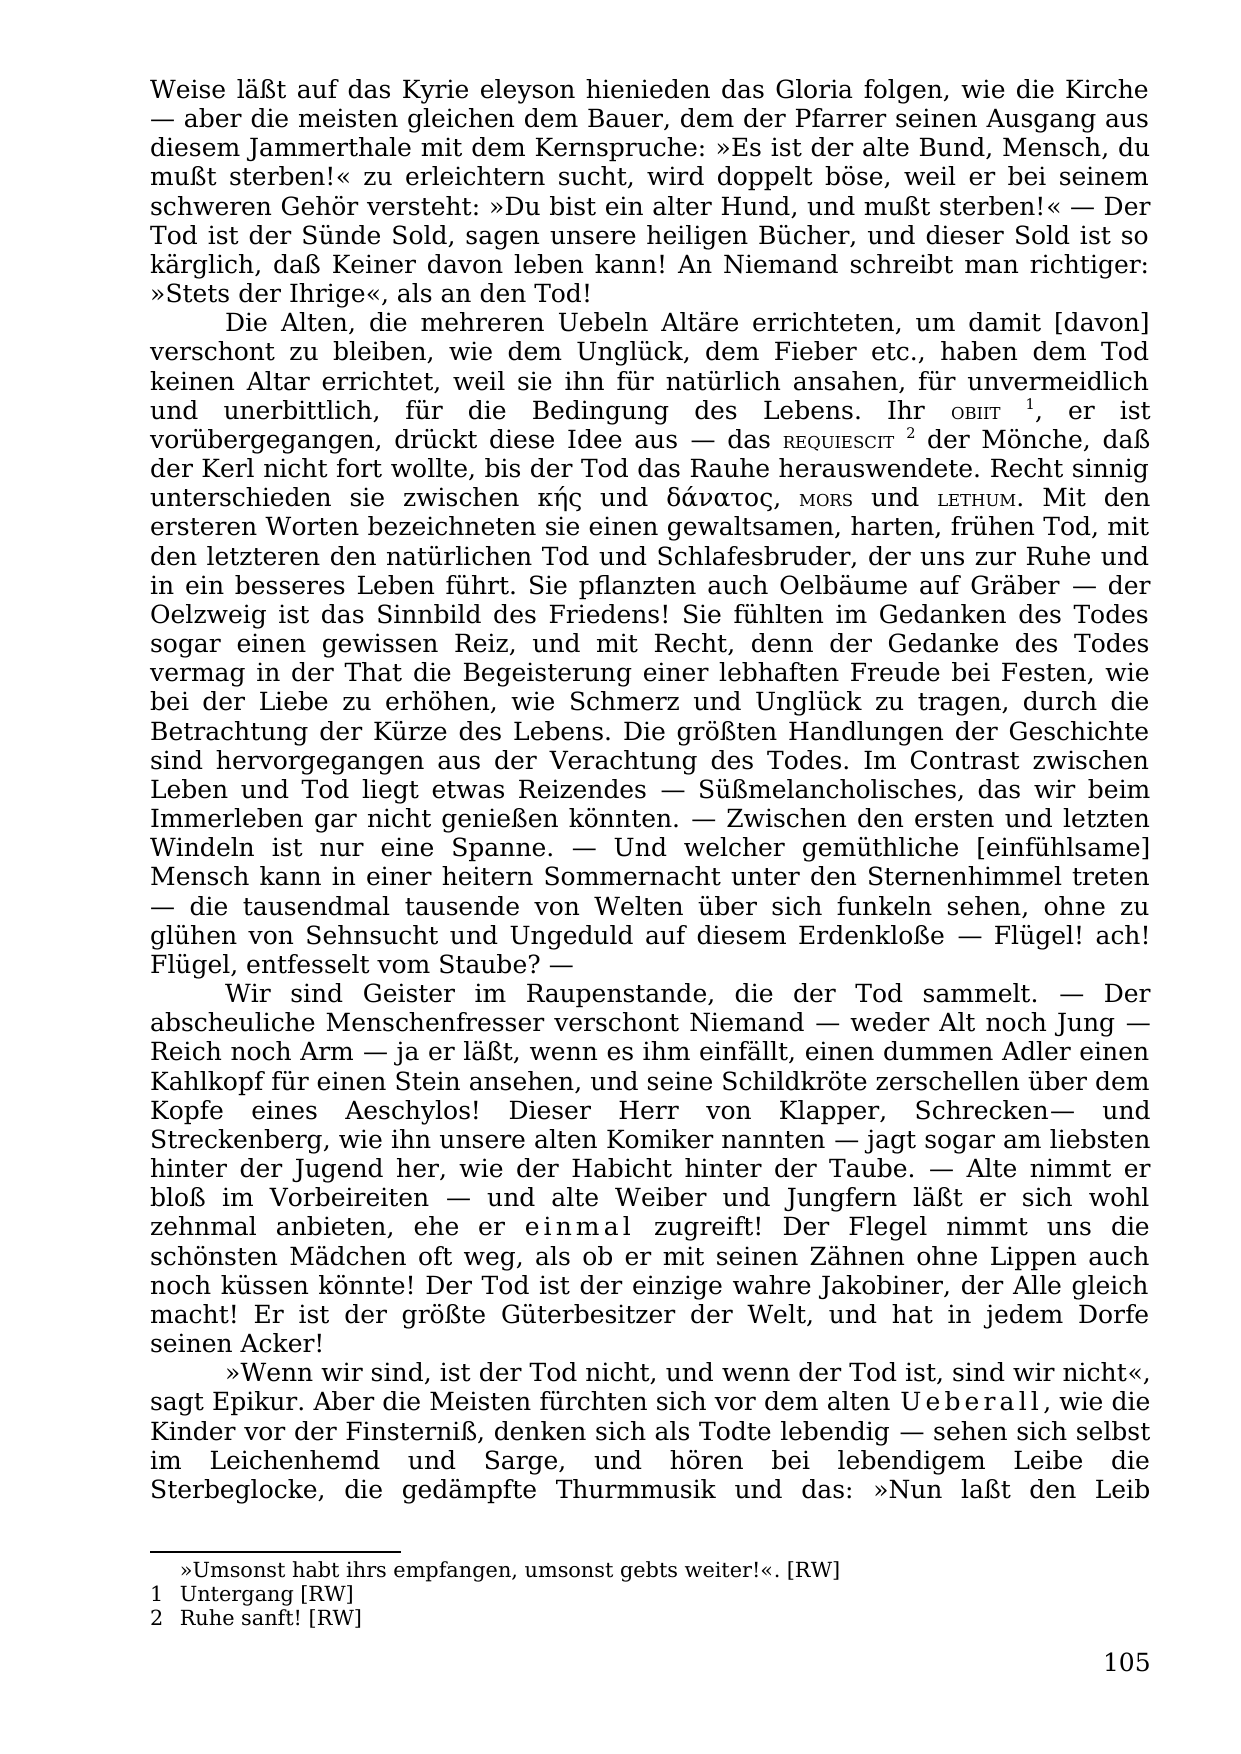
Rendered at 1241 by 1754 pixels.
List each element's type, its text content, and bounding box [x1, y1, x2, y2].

text »Wenn wir sind, ist der Tod nicht, und wenn der Tod ist, sind wir nicht«, sagt Epikur. Aber die Meisten fürchten sich vor dem alten Ueberall, wie die Kinder vor der Finsterniß, denken sich als Todte lebendig — sehen sich selbst im Leichenhemd und Sarge, und hören bei lebendigem Leibe die Sterbeglocke, die gedämpfte Thurmmusik und das: »Nun laßt den Leib [150, 1358, 1151, 1504]
text Die Alten, die mehreren Uebeln Altäre errichteten, um damit [davon] verschont zu bleiben, wie dem Unglück, dem Fieber etc., haben dem Tod keinen Altar errichtet, weil sie ihn für natürlich ansahen, für unvermeidlich und unerbittlich, für die Bedingung des Lebens. Ihr obiit , er ist vorübergegangen, drückt diese Idee aus — das requiescit der Mönche, daß der Kerl nicht fort wollte, bis der Tod das Rauhe herauswendete. Recht sinnig unterschieden sie zwischen κής und δάνατος, mors und lethum. Mit den ersteren Worten bezeichneten sie einen gewaltsamen, harten, frühen Tod, mit den letzteren den natürlichen Tod und Schlafesbruder, der uns zur Ruhe und in ein besseres Leben führt. Sie pflanzten auch Oelbäume auf Gräber — der Oelzweig ist das Sinnbild des Friedens! Sie fühlten im Gedanken des Todes sogar einen gewissen Reiz, und mit Recht, denn der Gedanke des Todes vermag in der That die Begeisterung einer lebhaften Freude bei Festen, wie bei der Liebe zu erhöhen, wie Schmerz und Unglück zu tragen, durch die Betrachtung der Kürze des Lebens. Die größten Handlungen der Geschichte sind hervorgegangen aus der Verachtung des Todes. Im Contrast zwischen Leben und Tod liegt etwas Reizendes — Süßmelancholisches, das wir beim Immerleben gar nicht genießen könnten. — Zwischen den ersten und letzten Windeln ist nur eine Spanne. — Und welcher gemüthliche [einfühlsame] Mensch kann in einer heitern Sommernacht unter den Sternenhimmel treten — die tausendmal tausende von Welten über sich funkeln sehen, ohne zu glühen von Sehnsucht und Ungeduld auf diesem Erdenkloße — Flügel! ach! Flügel, entfesselt vom Staube? — [150, 308, 1151, 979]
text Weise läßt auf das Kyrie eleyson hienieden das Gloria folgen, wie die Kirche — aber die meisten gleichen dem Bauer, dem der Pfarrer seinen Ausgang aus diesem Jammerthale mit dem Kernspruche: »Es ist der alte Bund, Mensch, du mußt sterben!« zu erleichtern sucht, wird doppelt böse, weil er bei seinem schweren Gehör versteht: »Du bist ein alter Hund, und mußt sterben!« — Der Tod ist der Sünde Sold, sagen unsere heiligen Bücher, und dieser Sold ist so kärglich, daß Keiner davon leben kann! An Niemand schreibt man richtiger: »Stets der Ihrige«, als an den Tod! [150, 75, 1151, 308]
text Untergang [RW] [150, 1582, 1151, 1606]
text Ruhe sanft! [RW] [150, 1606, 1151, 1631]
text »Umsonst habt ihrs empfangen, umsonst gebts weiter!«. [RW] [150, 1558, 1151, 1582]
text Wir sind Geister im Raupenstande, die der Tod sammelt. — Der abscheuliche Menschenfresser verschont Niemand — weder Alt noch Jung — Reich noch Arm — ja er läßt, wenn es ihm einfällt, einen dummen Adler einen Kahlkopf für einen Stein ansehen, und seine Schildkröte zerschellen über dem Kopfe eines Aeschylos! Dieser Herr von Klapper, Schrecken— und Streckenberg, wie ihn unsere alten Komiker nannten — jagt sogar am liebsten hinter der Jugend her, wie der Habicht hinter der Taube. — Alte nimmt er bloß im Vorbeireiten — und alte Weiber und Jungfern läßt er sich wohl zehnmal anbieten, ehe er einmal zugreift! Der Flegel nimmt uns die schönsten Mädchen oft weg, als ob er mit seinen Zähnen ohne Lippen auch noch küssen könnte! Der Tod ist der einzige wahre Jakobiner, der Alle gleich macht! Er ist der größte Güterbesitzer der Welt, und hat in jedem Dorfe seinen Acker! [150, 979, 1151, 1358]
